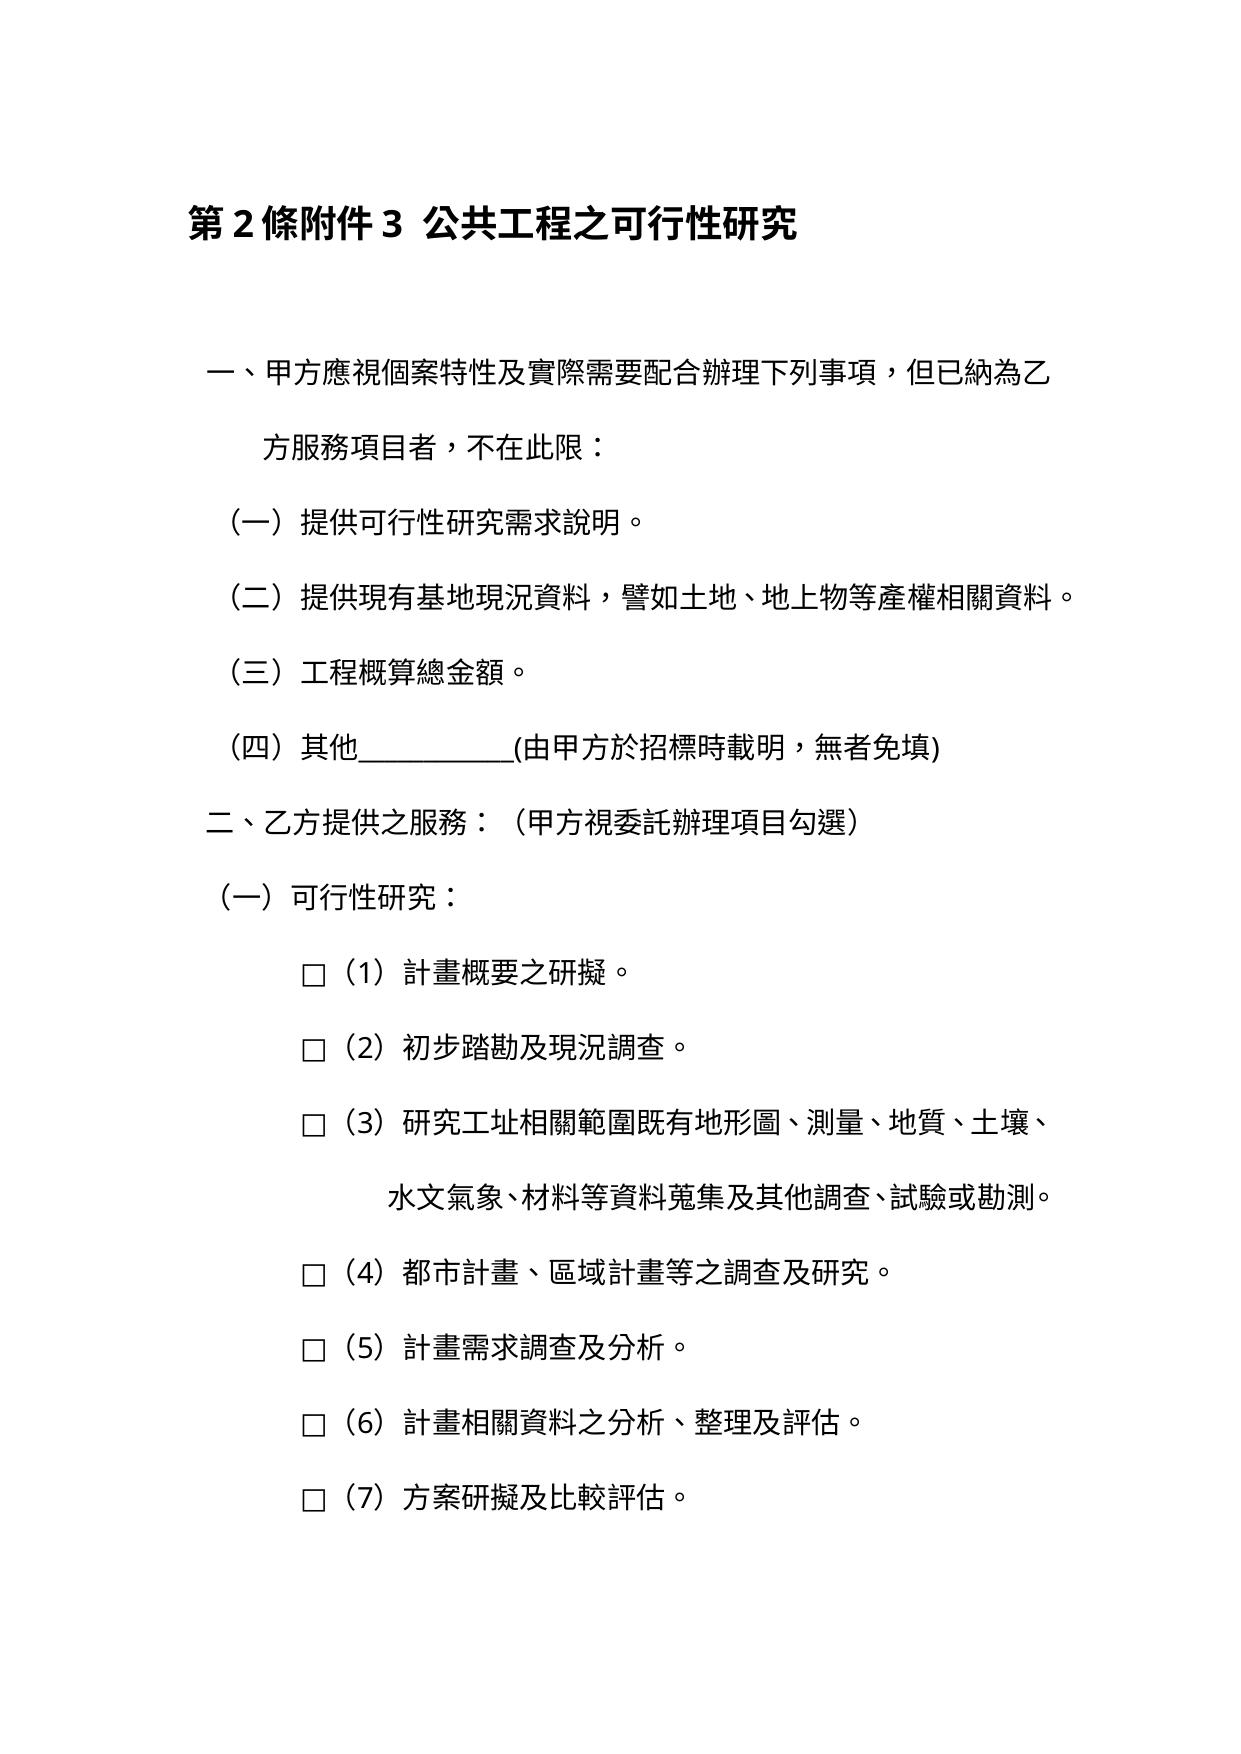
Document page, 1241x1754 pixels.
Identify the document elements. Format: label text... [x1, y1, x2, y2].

text （三）工程概算總金額。 [212, 633, 1053, 708]
text （二）提供現有基地現況資料，譬如土地、地上物等產權相關資料。 [212, 558, 1053, 633]
text □（4）都市計畫、區域計畫等之調查及研究。 [300, 1233, 1053, 1308]
text （四）其他____________(由甲方於招標時載明，無者免填) [212, 708, 1053, 783]
text （一）提供可行性研究需求說明。 [212, 483, 1053, 558]
text □（2）初步踏勘及現況調查。 [300, 1008, 1053, 1083]
text □（7）方案研擬及比較評估。 [300, 1458, 1053, 1533]
text □（1）計畫概要之研擬。 [300, 933, 1053, 1008]
text □（6）計畫相關資料之分析、整理及評估。 [300, 1383, 1053, 1458]
text 一、甲方應視個案特性及實際需要配合辦理下列事項，但已納為乙方服務項目者，不在此限： [206, 333, 1053, 483]
text □（3）研究工址相關範圍既有地形圖、測量、地質、土壤、水文氣象、材料等資料蒐集及其他調查、試驗或勘測。 [300, 1083, 1053, 1233]
text 第2條附件3 公共工程之可行性研究 [187, 183, 1053, 258]
text □（5）計畫需求調查及分析。 [300, 1308, 1053, 1383]
text 二、乙方提供之服務：（甲方視委託辦理項目勾選） [205, 783, 1053, 858]
text （一）可行性研究： [187, 858, 1053, 933]
